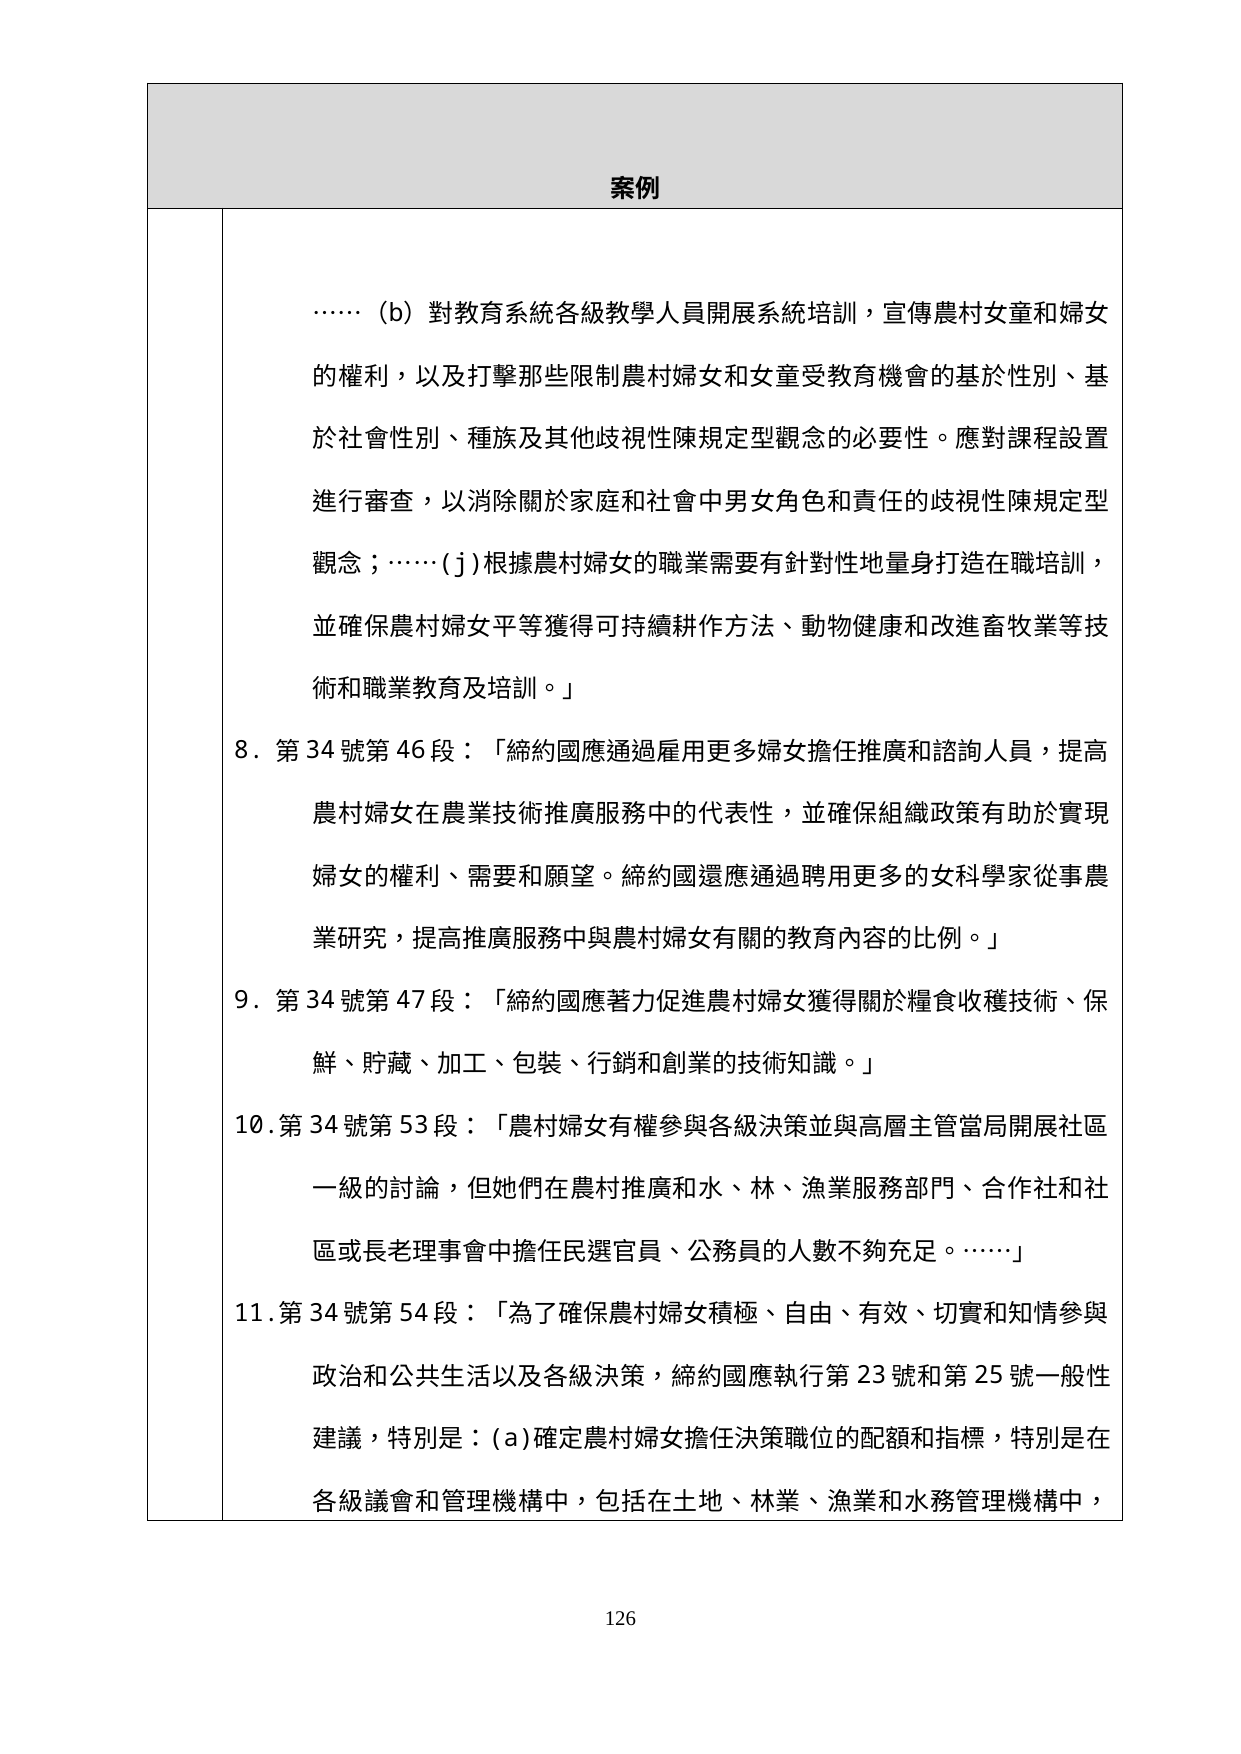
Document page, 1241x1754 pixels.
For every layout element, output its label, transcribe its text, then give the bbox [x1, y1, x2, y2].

table_header 案例 [148, 84, 1122, 208]
table_cell ……（b）對教育系統各級教學人員開展系統培訓，宣傳農村女童和婦女的權利，以及打擊那些限制農村婦女和女童受教育機會的基於性別、基於社會性別、種族及其他歧視性陳規定型觀念的必要性。應對課程設置進行審查，以消除關於家庭和社會中男女角色和責任的歧視性陳規定型觀念；……(j)根據農村婦女的職業需要有針對性地量身打造在職培訓，並確保農村婦女平等獲得可持續耕作方法、動物健康和改進畜牧業等技術和職業教育及培訓。」 第34號第46段：「締約國應通過雇用更多婦女擔任推廣和諮詢人員，提高農村婦女在農業技術推廣服務中的代表性，並確保組織政策有助於實現婦女的權利、需要和願望。締約國還應通過聘用更多的女科學家從事農業研究，提高推廣服務中與農村婦女有關的教育內容的比例。」 第34號第47段：「締約國應著力促進農村婦女獲得關於糧食收穫技術、保鮮、貯藏、加工、包裝、行銷和創業的技術知識。」 第34號第53段：「農村婦女有權參與各級決策並與高層主管當局開展社區一級的討論，但她們在農村推廣和水、林、漁業服務部門、合作社和社區或長老理事會中擔任民選官員、公務員的人數不夠充足。……」 第34號第54段：「為了確保農村婦女積極、自由、有效、切實和知情參與政治和公共生活以及各級決策，締約國應執行第23號和第25號一般性建議，特別是：(a)確定農村婦女擔任決策職位的配額和指標，特別是在各級議會和管理機構中，包括在土地、林業、漁業和水務管理機構中， [223, 209, 1122, 1520]
table_cell [148, 209, 222, 1520]
